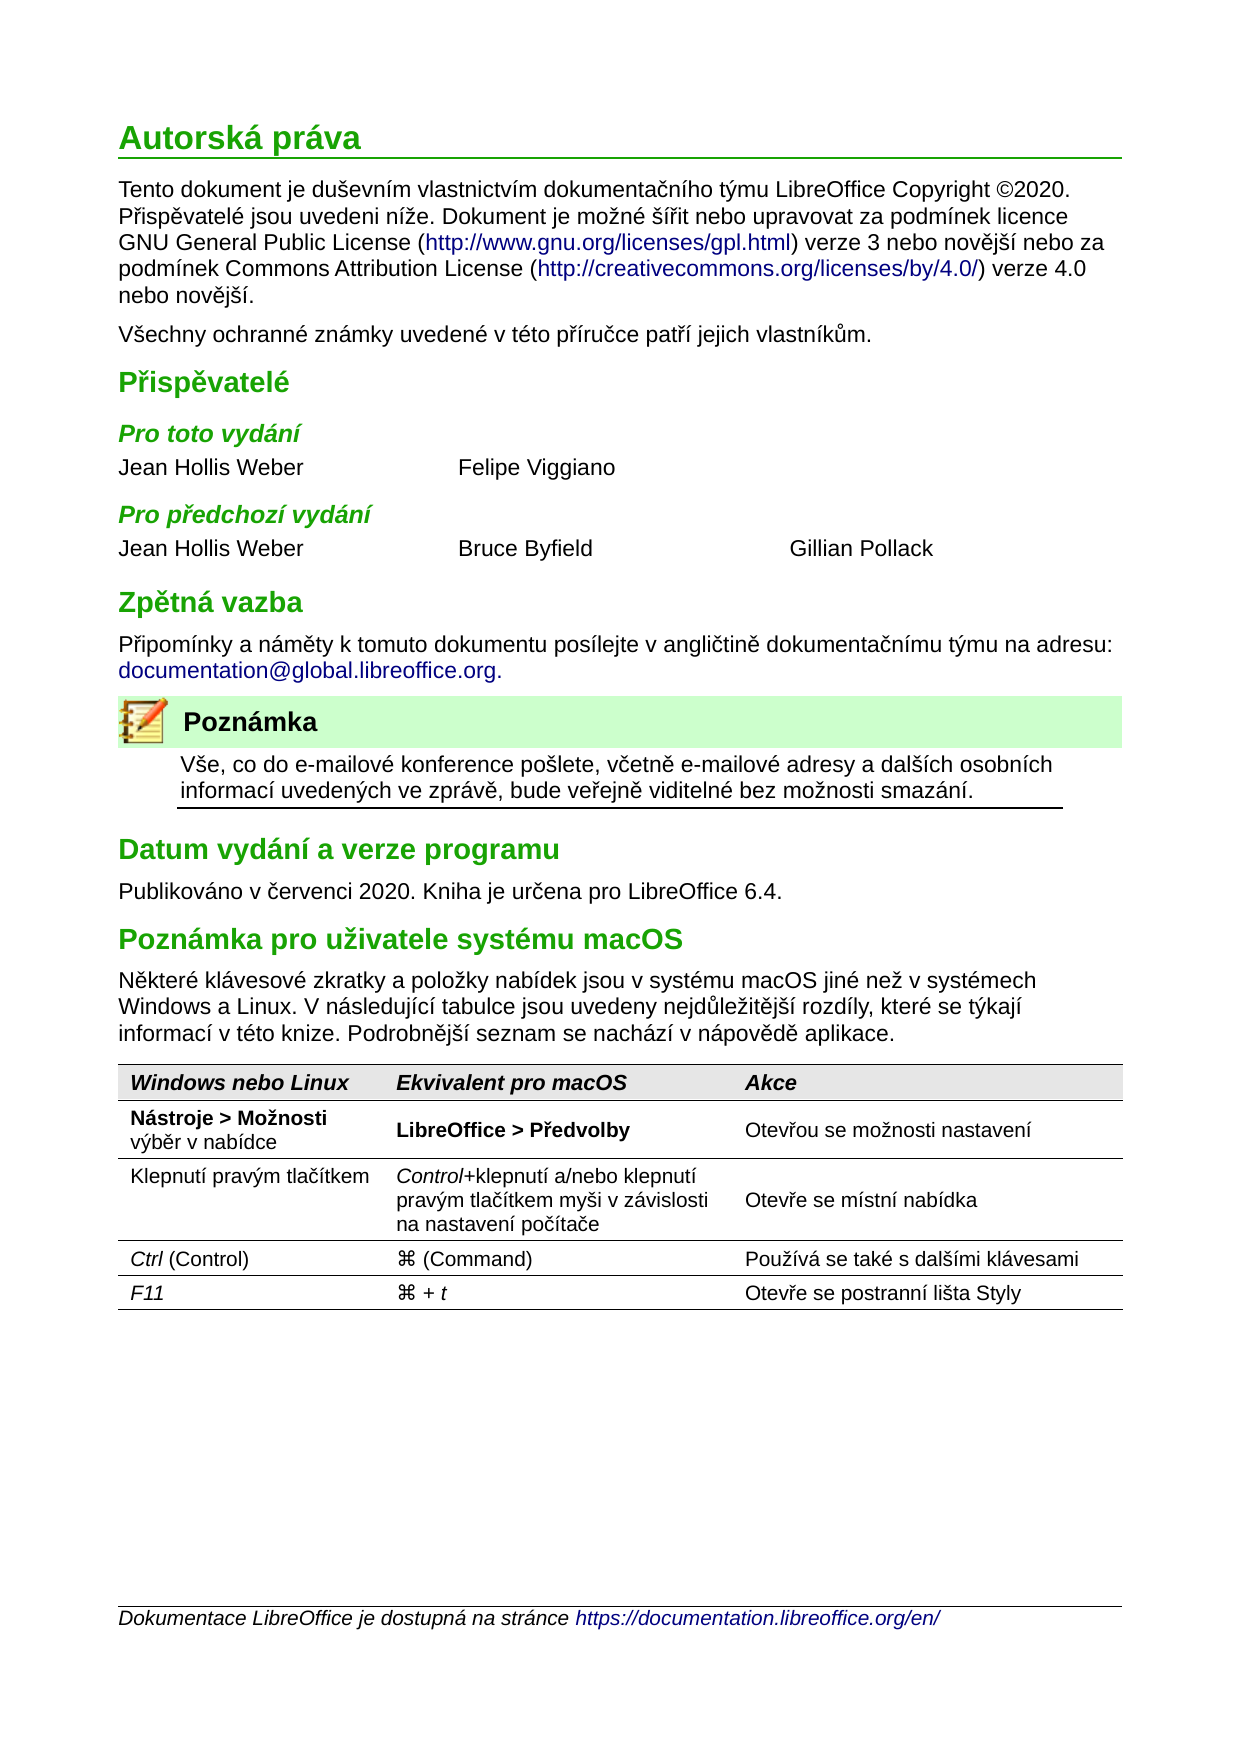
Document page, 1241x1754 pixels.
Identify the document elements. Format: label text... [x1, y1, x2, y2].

text Publikováno v červenci 2020. Kniha je určena pro LibreOffice 6.4. [118, 878, 1122, 904]
table_cell Používá se také s dalšími klávesami [733, 1241, 1123, 1275]
table_cell Otevře se postranní lišta Styly [733, 1276, 1123, 1309]
table_cell F11 [118, 1276, 384, 1309]
text Některé klávesové zkratky a položky nabídek jsou v systému macOS jiné než v systémech Windows a Linux. V následující tabulce jsou uvedeny nejdůležitější rozdíly, které se týkají informací v této knize. Podrobnější seznam se nachází v nápovědě aplikace. [118, 967, 1122, 1046]
table_cell Otevře se místní nabídka [733, 1159, 1123, 1240]
table_cell LibreOffice > Předvolby [384, 1101, 733, 1158]
table_header Jean Hollis Weber [118, 535, 458, 562]
subtitle Datum vydání a verze programu [118, 832, 1122, 866]
text Všechny ochranné známky uvedené v této příručce patří jejich vlastníkům. [118, 321, 1122, 347]
subtitle Autorská práva [118, 118, 1122, 157]
table_cell ⌘ + t [384, 1276, 733, 1309]
table_cell Klepnutí pravým tlačítkem [118, 1159, 384, 1240]
table_cell Control+klepnutí a/nebo klepnutí pravým tlačítkem myši v závislosti na nastavení počítače [384, 1159, 733, 1240]
text Vše, co do e-mailové konference pošlete, včetně e-mailové adresy a dalších osobních informací uvedených ve zprávě, bude veřejně viditelné bez možnosti smazání. [177, 748, 1063, 807]
table_cell Nástroje > Možnosti výběr v nabídce [118, 1101, 384, 1158]
picture [119, 696, 170, 747]
table_header Bruce Byfield [458, 535, 789, 562]
text Tento dokument je duševním vlastnictvím dokumentačního týmu LibreOffice Copyright ©2020. Přispěvatelé jsou uvedeni níže. Dokument je možné šířit nebo upravovat za podmínek licence GNU General Public License (http://www.gnu.org/licenses/gpl.html) verze 3 nebo novější nebo za podmínek Commons Attribution License (http://creativecommons.org/licenses/by/4.0/) verze 4.0 nebo novější. [118, 176, 1122, 308]
subtitle Přispěvatelé [118, 365, 1122, 398]
table_cell ⌘ (Command) [384, 1241, 733, 1275]
table_header Windows nebo Linux [118, 1065, 384, 1099]
subtitle Pro toto vydání [118, 419, 1122, 448]
subtitle Poznámka pro uživatele systému macOS [118, 922, 1122, 955]
table_header Felipe Viggiano [458, 454, 789, 480]
table_header Ekvivalent pro macOS [384, 1065, 733, 1099]
table_header Jean Hollis Weber [118, 454, 458, 480]
table_header Gillian Pollack [789, 535, 1122, 562]
text Připomínky a náměty k tomuto dokumentu posílejte v angličtině dokumentačnímu týmu na adresu: documentation@global.libreoffice.org. [118, 631, 1122, 683]
subtitle Poznámka [118, 696, 1122, 748]
table_header [789, 454, 1122, 480]
subtitle Zpětná vazba [118, 585, 1122, 619]
table_cell Otevřou se možnosti nastavení [733, 1101, 1123, 1158]
table_header Akce [733, 1065, 1123, 1099]
table_cell Ctrl (Control) [118, 1241, 384, 1275]
subtitle Pro předchozí vydání [118, 501, 1122, 529]
